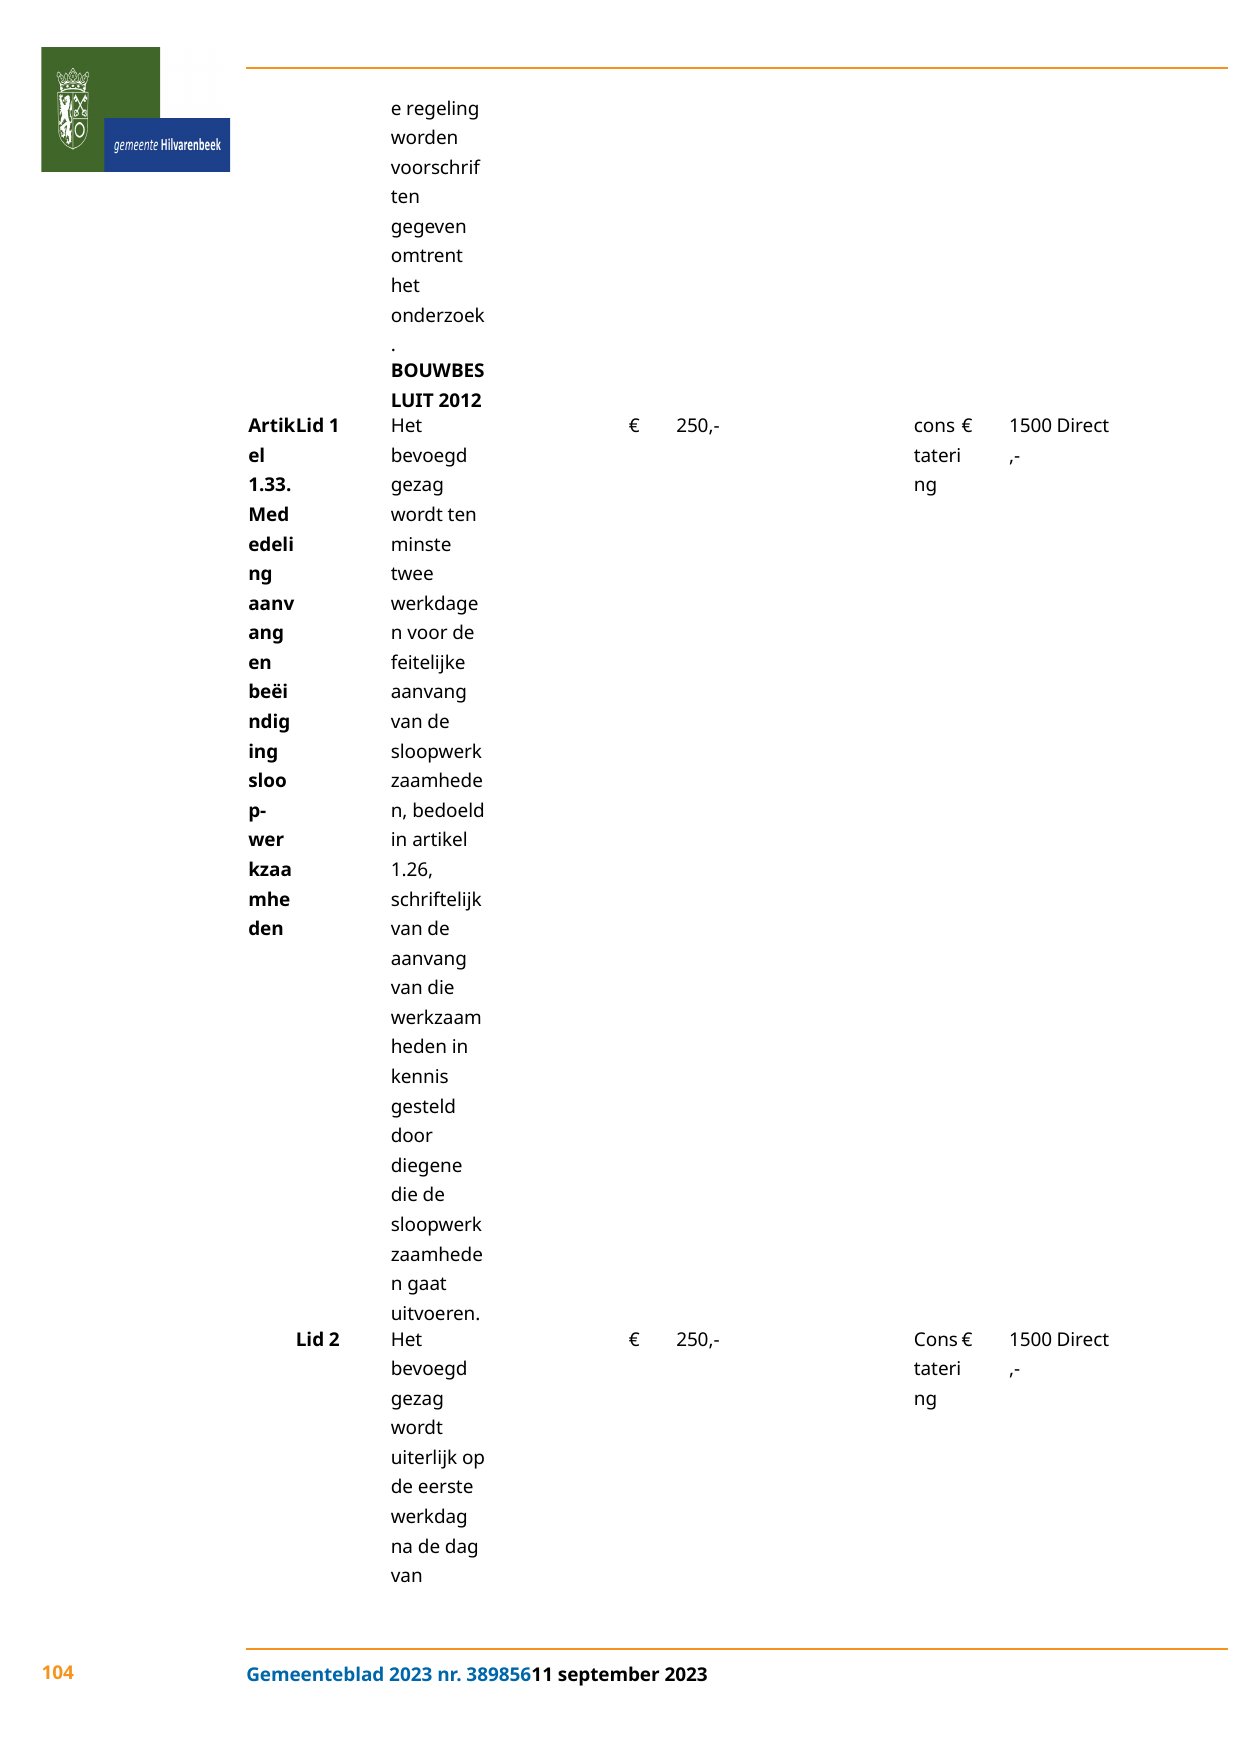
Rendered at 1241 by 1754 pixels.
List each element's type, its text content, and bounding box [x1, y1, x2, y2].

table_cell [296, 357, 391, 412]
table_cell [961, 95, 1009, 357]
table_cell 250,- [676, 413, 914, 1326]
table_cell € [961, 1326, 1009, 1588]
table_cell Het bevoegd gezag wordt ten minste twee werkdagen voor de feitelijke aanvang van de sloopwerkzaamheden, bedoeld in artikel 1.26, schriftelijk van de aanvang van die werkzaamheden in kennis gesteld door diegene die de sloopwerkzaamheden gaat uitvoeren. [391, 413, 486, 1326]
table_cell Artikel 1.33. Mededeling aanvang en beëindiging sloop-werkzaamheden [248, 413, 296, 1326]
table_cell [1056, 95, 1152, 357]
table_cell Direct [1056, 413, 1152, 1326]
table_cell [629, 357, 676, 412]
table_cell [1009, 95, 1056, 357]
table_cell [486, 413, 628, 1326]
table_cell [248, 1326, 296, 1588]
table_cell [961, 357, 1009, 412]
table_cell [248, 357, 296, 412]
table_cell 250,- [676, 1326, 914, 1588]
table_cell [296, 95, 391, 357]
table_cell [486, 1326, 628, 1588]
table_cell € [961, 413, 1009, 1326]
table_cell Lid 2 [296, 1326, 391, 1588]
table_cell Direct [1056, 1326, 1152, 1588]
table_cell [676, 357, 914, 412]
table_cell Het bevoegd gezag wordt uiterlijk op de eerste werkdag na de dag van [391, 1326, 486, 1588]
table_cell [1009, 357, 1056, 412]
table_cell [629, 95, 676, 357]
picture [41, 47, 231, 172]
table_cell [486, 95, 628, 357]
table_cell constatering [914, 413, 961, 1326]
table_cell Constatering [914, 1326, 961, 1588]
table_cell 1500,- [1009, 413, 1056, 1326]
table_cell [486, 357, 628, 412]
table_cell € [629, 1326, 676, 1588]
table_cell [1056, 357, 1152, 412]
table_cell 1500,- [1009, 1326, 1056, 1588]
table_cell [914, 95, 961, 357]
table_cell e regeling worden voorschriften gegeven omtrent het onderzoek. [391, 95, 486, 357]
table_cell [676, 95, 914, 357]
table_cell € [629, 413, 676, 1326]
table_cell BOUWBESLUIT 2012 [391, 357, 486, 412]
table_cell [248, 95, 296, 357]
table_cell Lid 1 [296, 413, 391, 1326]
table_cell [914, 357, 961, 412]
